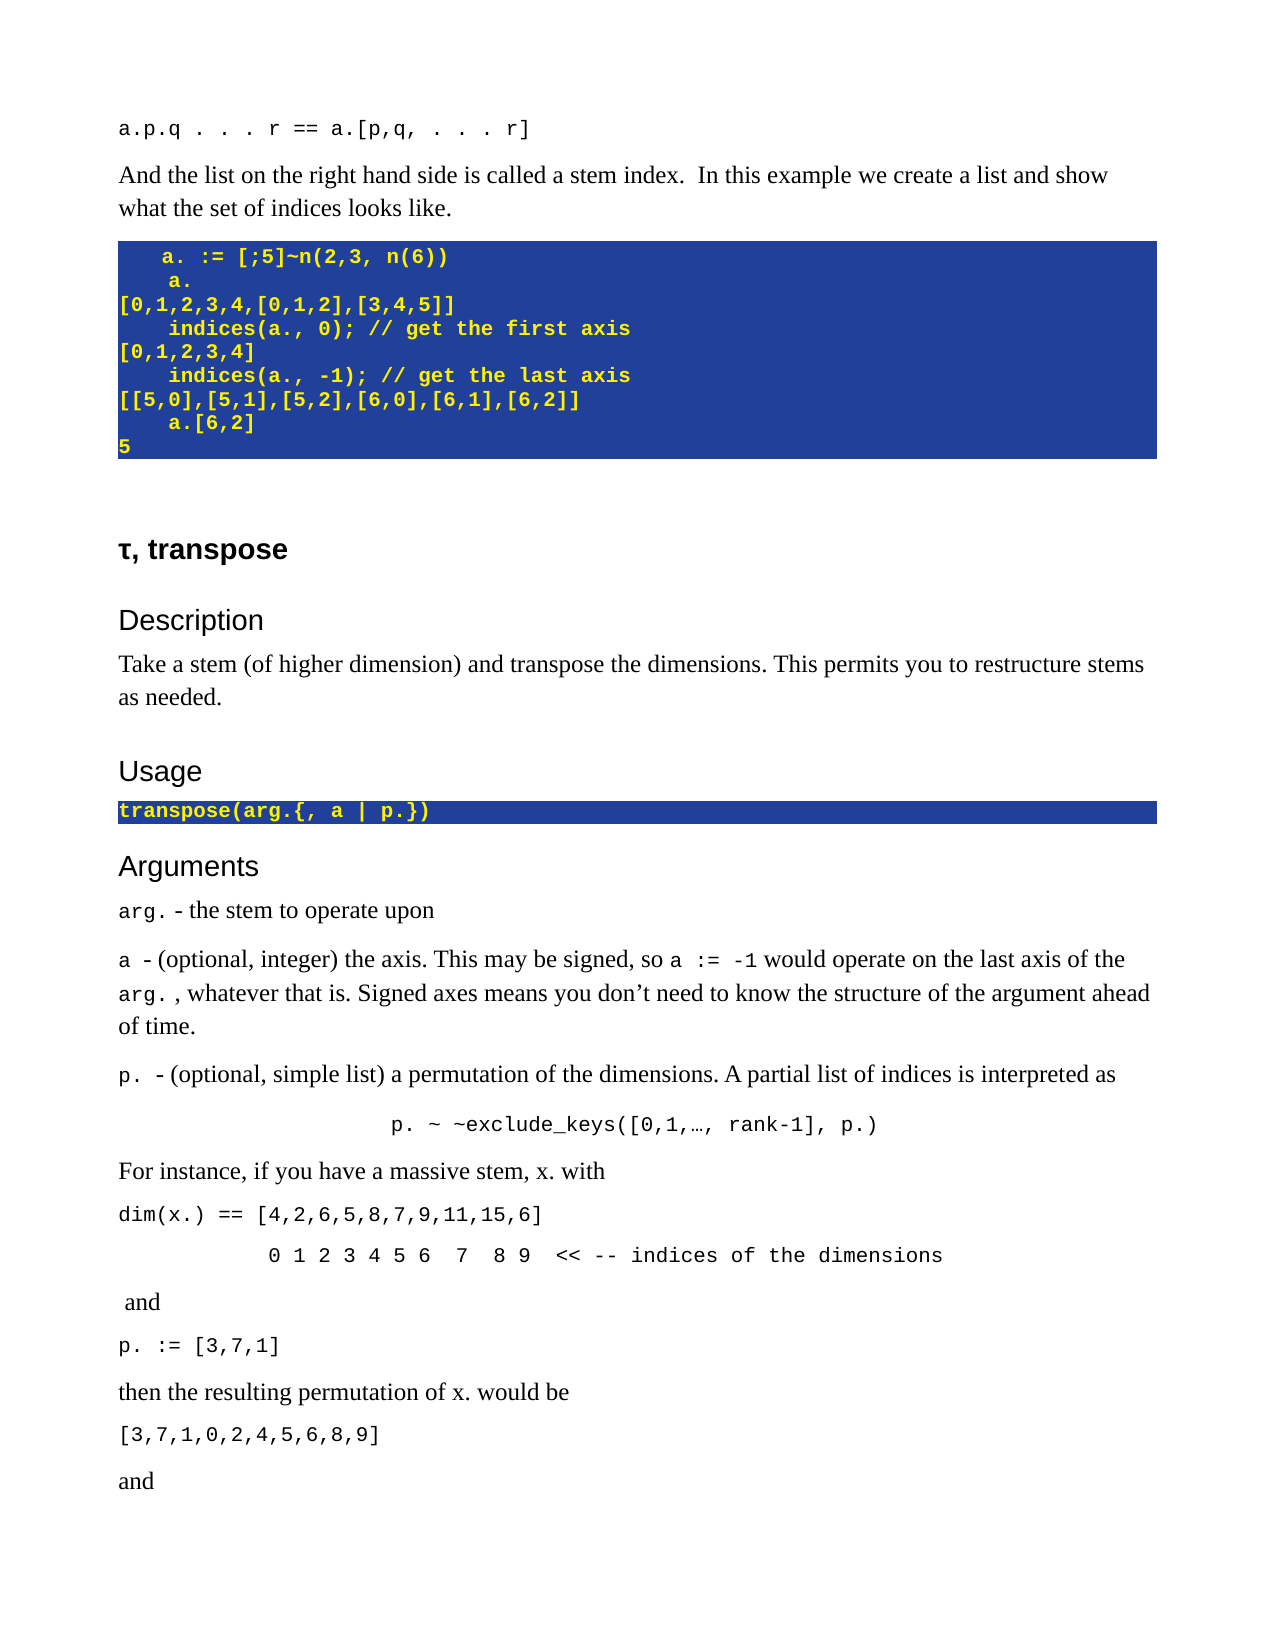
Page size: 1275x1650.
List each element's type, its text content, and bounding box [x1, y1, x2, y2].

subtitle τ, transpose [118, 532, 1157, 565]
text a.p.q . . . r == a.[p,q, . . . r] [118, 118, 1157, 142]
text and [118, 1287, 1157, 1316]
text arg. - the stem to operate upon [118, 895, 1157, 925]
text 0 1 2 3 4 5 6 7 8 9 << -- indices of the dimensions [118, 1246, 1157, 1269]
subtitle Description [118, 603, 1157, 636]
text transpose(arg.{, a | p.}) [118, 801, 1157, 824]
subtitle Usage [118, 754, 1157, 788]
text and [118, 1466, 1157, 1495]
text a. := [;5]~n(2,3, n(6)) a. [0,1,2,3,4,[0,1,2],[3,4,5]] indices(a., 0); // get the first axis [0,1,2,3,4] indices(a., -1); // get the last axis [[5,0],[5,1],[5,2],[6,0],[6,1],[6,2]] a.[6,2] 5 [118, 241, 1157, 459]
text [3,7,1,0,2,4,5,6,8,9] [118, 1424, 1157, 1448]
text then the resulting permutation of x. would be [118, 1377, 1157, 1405]
text p. ~ ~exclude_keys([0,1,…, rank-1], p.) [118, 1108, 1157, 1137]
text a - (optional, integer) the axis. This may be signed, so a := -1 would operate on the last axis of the arg. , whatever that is. Signed axes means you don’t need to know the structure of the argument ahead of time. [118, 944, 1157, 1040]
text dim(x.) == [4,2,6,5,8,7,9,11,15,6] [118, 1204, 1157, 1227]
text p. - (optional, simple list) a permutation of the dimensions. A partial list of indices is interpreted as [118, 1059, 1157, 1089]
text And the list on the right hand side is called a stem index. In this example we create a list and show what the set of indices looks like. [118, 160, 1157, 222]
subtitle Arguments [118, 849, 1157, 883]
text Take a stem (of higher dimension) and transpose the dimensions. This permits you to restructure stems as needed. [118, 649, 1157, 711]
text p. := [3,7,1] [118, 1335, 1157, 1358]
text For instance, if you have a massive stem, x. with [118, 1156, 1157, 1185]
